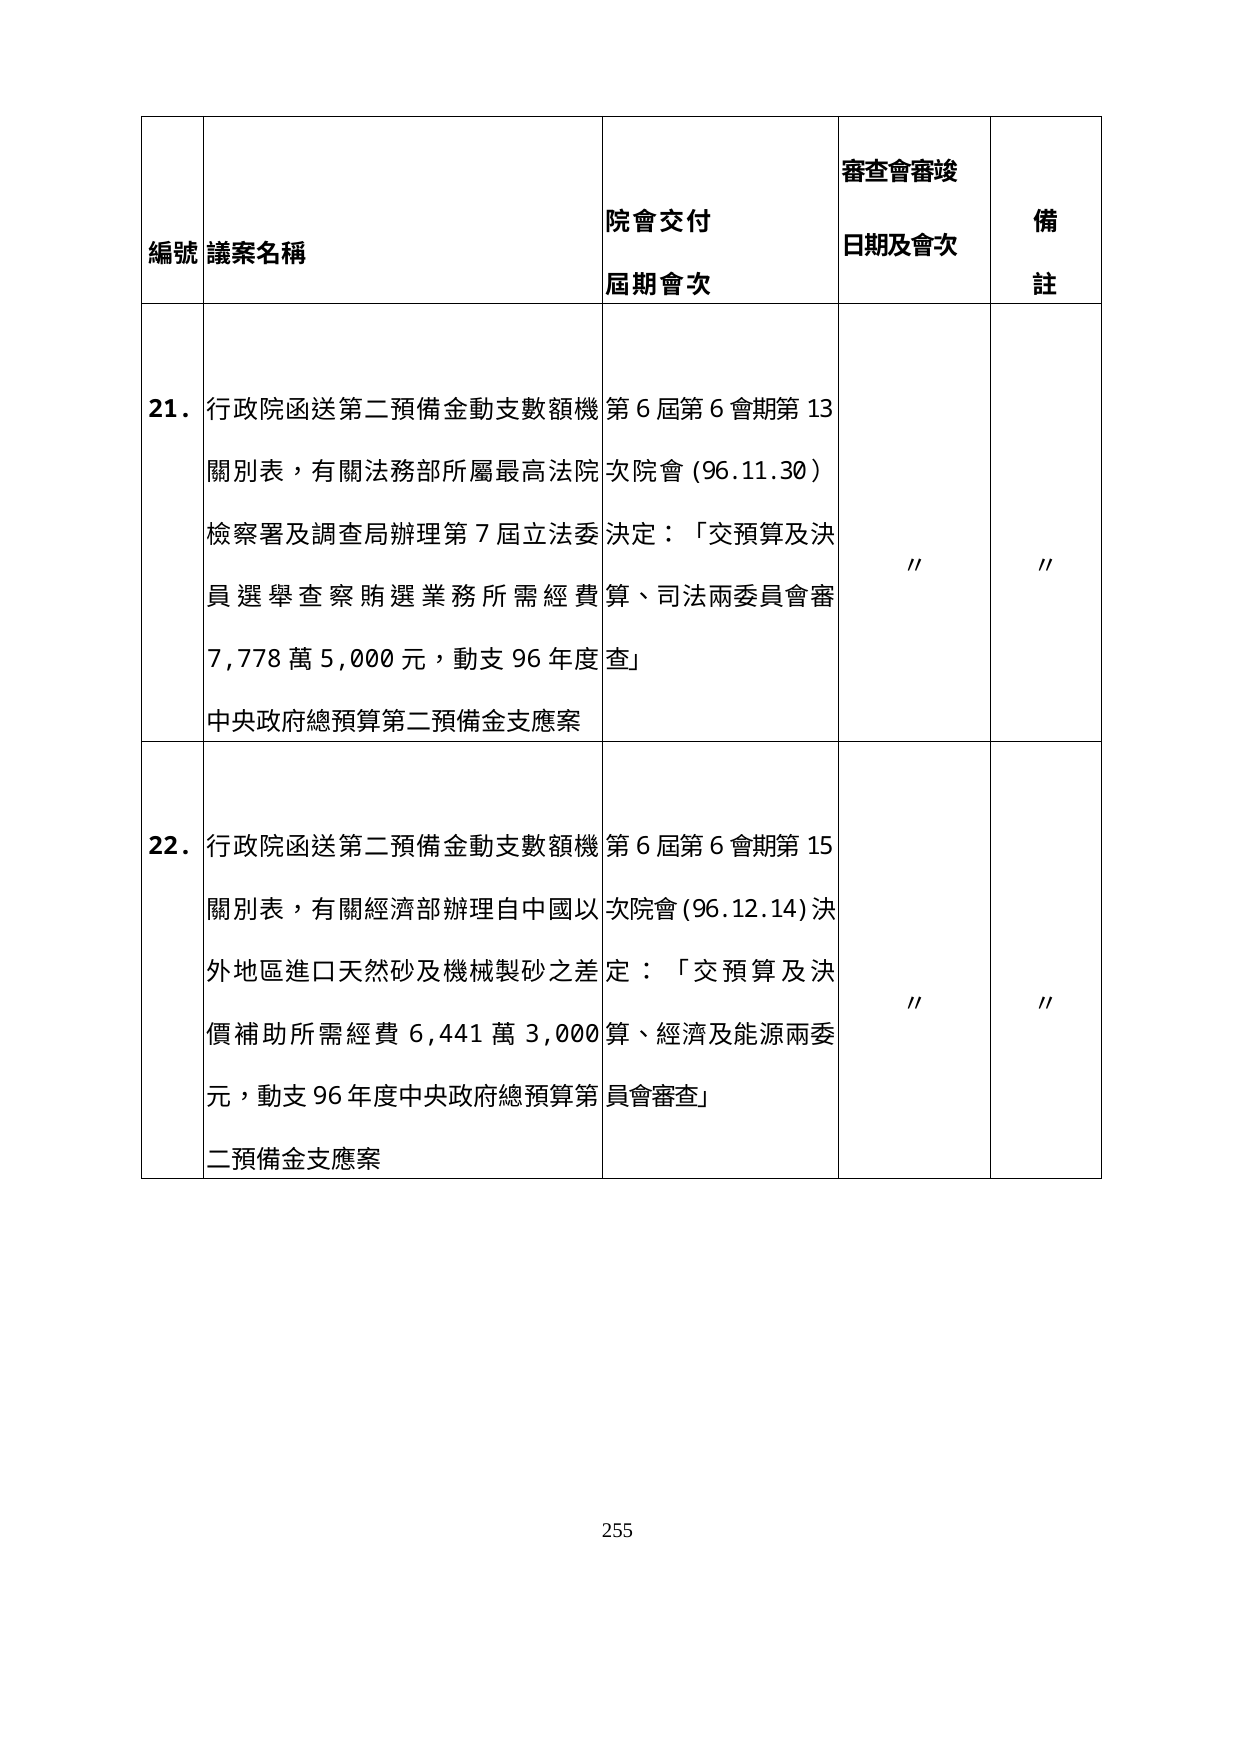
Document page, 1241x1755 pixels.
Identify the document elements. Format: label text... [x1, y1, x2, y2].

table_header 議案名稱 [204, 117, 602, 303]
table_cell 〃 [991, 742, 1101, 1178]
table_cell 〃 [839, 304, 990, 741]
table_header 院會交付 屆期會次 [603, 117, 838, 303]
table_cell 行政院函送第二預備金動支數額機關別表，有關經濟部辦理自中國以外地區進口天然砂及機械製砂之差價補助所需經費6,441萬3,000元，動支96年度中央政府總預算第二預備金支應案 [204, 742, 602, 1178]
table_header 編號 [142, 117, 203, 303]
table_header 審查會審竣 日期及會次 [839, 117, 990, 303]
table_cell 行政院函送第二預備金動支數額機關別表，有關法務部所屬最高法院檢察署及調查局辦理第7屆立法委員選舉查察賄選業務所需經費7,778萬5,000元，動支96年度中央政府總預算第二預備金支應案 [204, 304, 602, 741]
table_cell [142, 742, 203, 1178]
table_cell 〃 [991, 304, 1101, 741]
table_cell 〃 [839, 742, 990, 1178]
table_cell 第6屆第6會期第13次院會(96.11.30）決定：「交預算及決算、司法兩委員會審查」 [603, 304, 838, 741]
table_cell [142, 304, 203, 741]
table_cell 第6屆第6會期第15次院會(96.12.14)決定：「交預算及決算、經濟及能源兩委員會審查」 [603, 742, 838, 1178]
table_header 備 註 [991, 117, 1101, 303]
